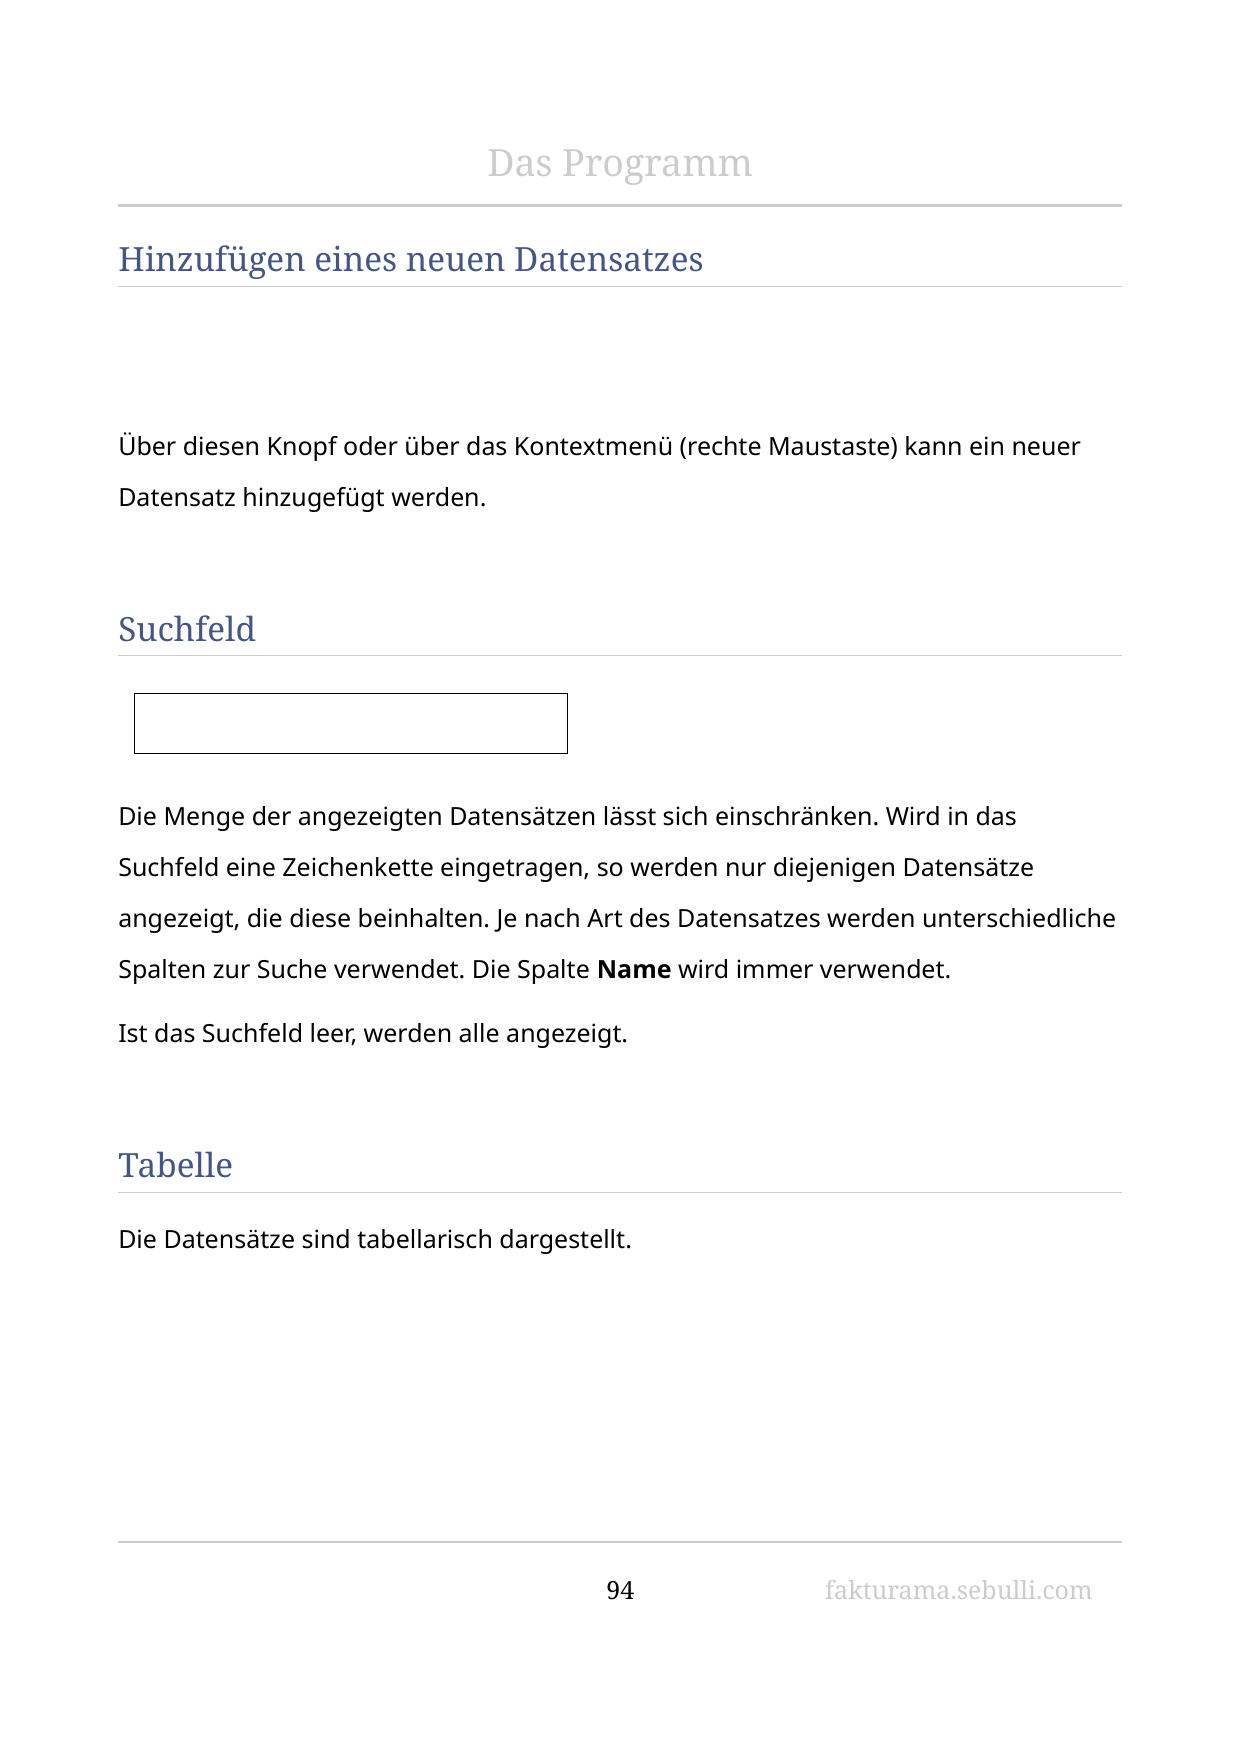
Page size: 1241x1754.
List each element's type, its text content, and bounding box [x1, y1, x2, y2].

text Über diesen Knopf oder über das Kontextmenü (rechte Maustaste) kann ein neuer Datensatz hinzugefügt werden. [118, 428, 1122, 513]
text Ist das Suchfeld leer, werden alle angezeigt. [118, 1016, 1122, 1049]
subtitle Tabelle [118, 1142, 1122, 1192]
subtitle Suchfeld [118, 605, 1122, 655]
text Die Datensätze sind tabellarisch dargestellt. [118, 1221, 1122, 1255]
subtitle Hinzufügen eines neuen Datensatzes [118, 236, 1122, 286]
text Die Menge der angezeigten Datensätzen lässt sich einschränken. Wird in das Suchfeld eine Zeichenkette eingetragen, so werden nur diejenigen Datensätze angezeigt, die diese beinhalten. Je nach Art des Datensatzes werden unterschiedliche Spalten zur Suche verwendet. Die Spalte Name wird immer verwendet. [118, 799, 1122, 986]
